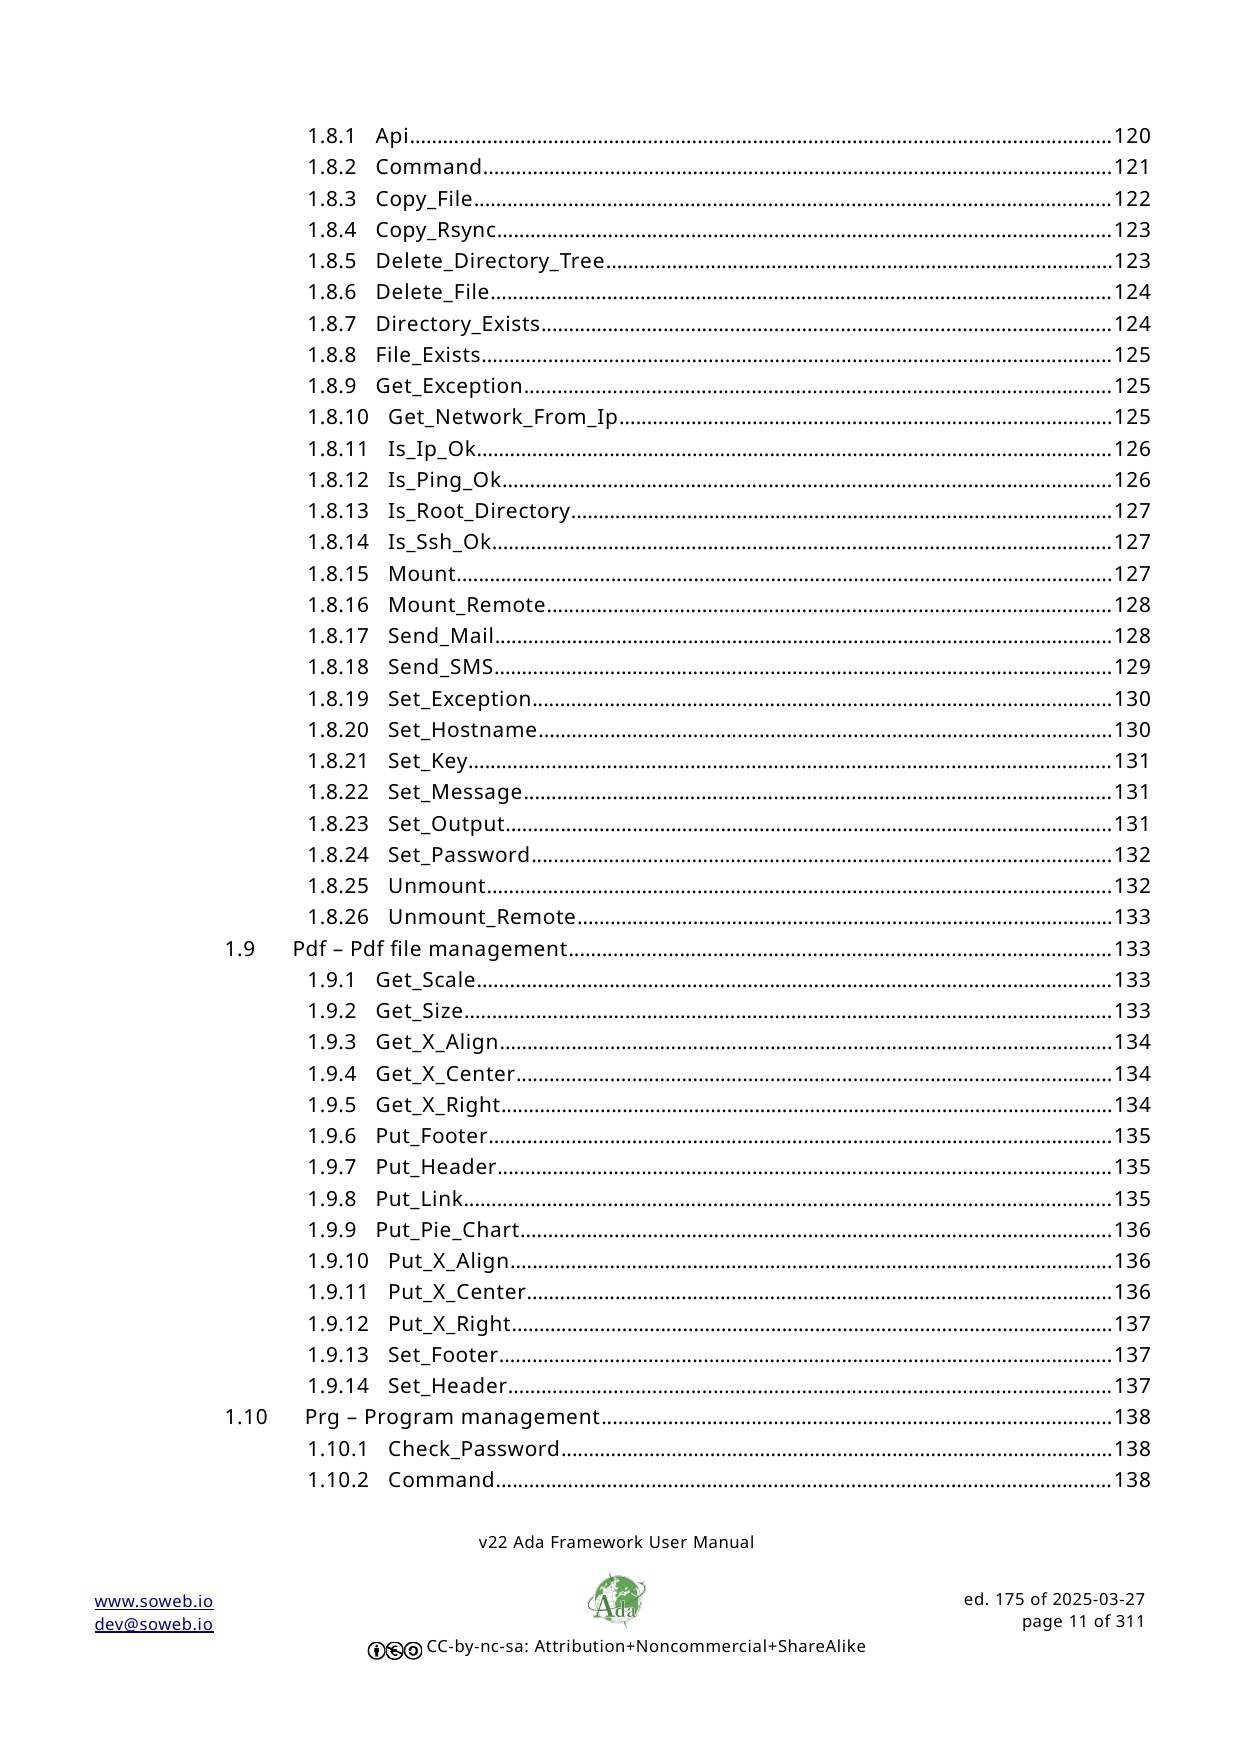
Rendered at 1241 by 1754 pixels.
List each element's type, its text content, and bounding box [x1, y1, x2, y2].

text 1.8.11 Is_Ip_Ok 126 [307, 431, 1152, 462]
text 1.8.3 Copy_File 122 [307, 181, 1152, 212]
picture [587, 1570, 646, 1629]
text 1.9.4 Get_X_Center 134 [307, 1056, 1152, 1087]
text 1.8.19 Set_Exception 130 [307, 681, 1152, 712]
text 1.8.22 Set_Message 131 [307, 775, 1152, 806]
text 1.9.1 Get_Scale 133 [307, 962, 1152, 993]
picture [367, 1642, 423, 1660]
text 1.8.4 Copy_Rsync 123 [307, 212, 1152, 243]
text 1.8.15 Mount 127 [307, 556, 1152, 587]
text 1.9.3 Get_X_Align 134 [307, 1025, 1152, 1056]
text 1.8.8 File_Exists 125 [307, 337, 1152, 368]
text 1.8.14 Is_Ssh_Ok 127 [307, 525, 1152, 556]
text 1.8.18 Send_SMS 129 [307, 650, 1152, 681]
text 1.8.5 Delete_Directory_Tree 123 [307, 243, 1152, 275]
text 1.8.26 Unmount_Remote 133 [307, 900, 1152, 931]
text 1.9.7 Put_Header 135 [307, 1150, 1152, 1181]
text 1.8.10 Get_Network_From_Ip 125 [307, 400, 1152, 431]
text 1.10.2 Command 138 [307, 1462, 1152, 1493]
text 1.10 Prg – Program management 138 [224, 1400, 1152, 1431]
text 1.8.21 Set_Key 131 [307, 743, 1152, 775]
text 1.8.24 Set_Password 132 [307, 837, 1152, 868]
text 1.9.13 Set_Footer 137 [307, 1337, 1152, 1368]
text 1.8.7 Directory_Exists 124 [307, 306, 1152, 337]
text 1.10.1 Check_Password 138 [307, 1431, 1152, 1462]
text 1.8.23 Set_Output 131 [307, 806, 1152, 837]
text 1.9.2 Get_Size 133 [307, 993, 1152, 1025]
text 1.8.2 Command 121 [307, 150, 1152, 181]
text 1.8.25 Unmount 132 [307, 868, 1152, 900]
text 1.9.14 Set_Header 137 [307, 1368, 1152, 1400]
text 1.9.9 Put_Pie_Chart 136 [307, 1212, 1152, 1243]
text 1.8.12 Is_Ping_Ok 126 [307, 462, 1152, 493]
text 1.9.8 Put_Link 135 [307, 1181, 1152, 1212]
text 1.9.6 Put_Footer 135 [307, 1118, 1152, 1150]
text 1.8.13 Is_Root_Directory 127 [307, 493, 1152, 525]
text 1.9.12 Put_X_Right 137 [307, 1306, 1152, 1337]
text 1.8.1 Api 120 [307, 118, 1152, 150]
text 1.9.5 Get_X_Right 134 [307, 1087, 1152, 1118]
text 1.8.16 Mount_Remote 128 [307, 587, 1152, 618]
text 1.9.10 Put_X_Align 136 [307, 1243, 1152, 1275]
text 1.8.9 Get_Exception 125 [307, 368, 1152, 400]
text 1.9 Pdf – Pdf file management 133 [224, 931, 1152, 962]
text 1.8.6 Delete_File 124 [307, 275, 1152, 306]
text 1.8.20 Set_Hostname 130 [307, 712, 1152, 743]
text 1.9.11 Put_X_Center 136 [307, 1275, 1152, 1306]
text 1.8.17 Send_Mail 128 [307, 618, 1152, 650]
